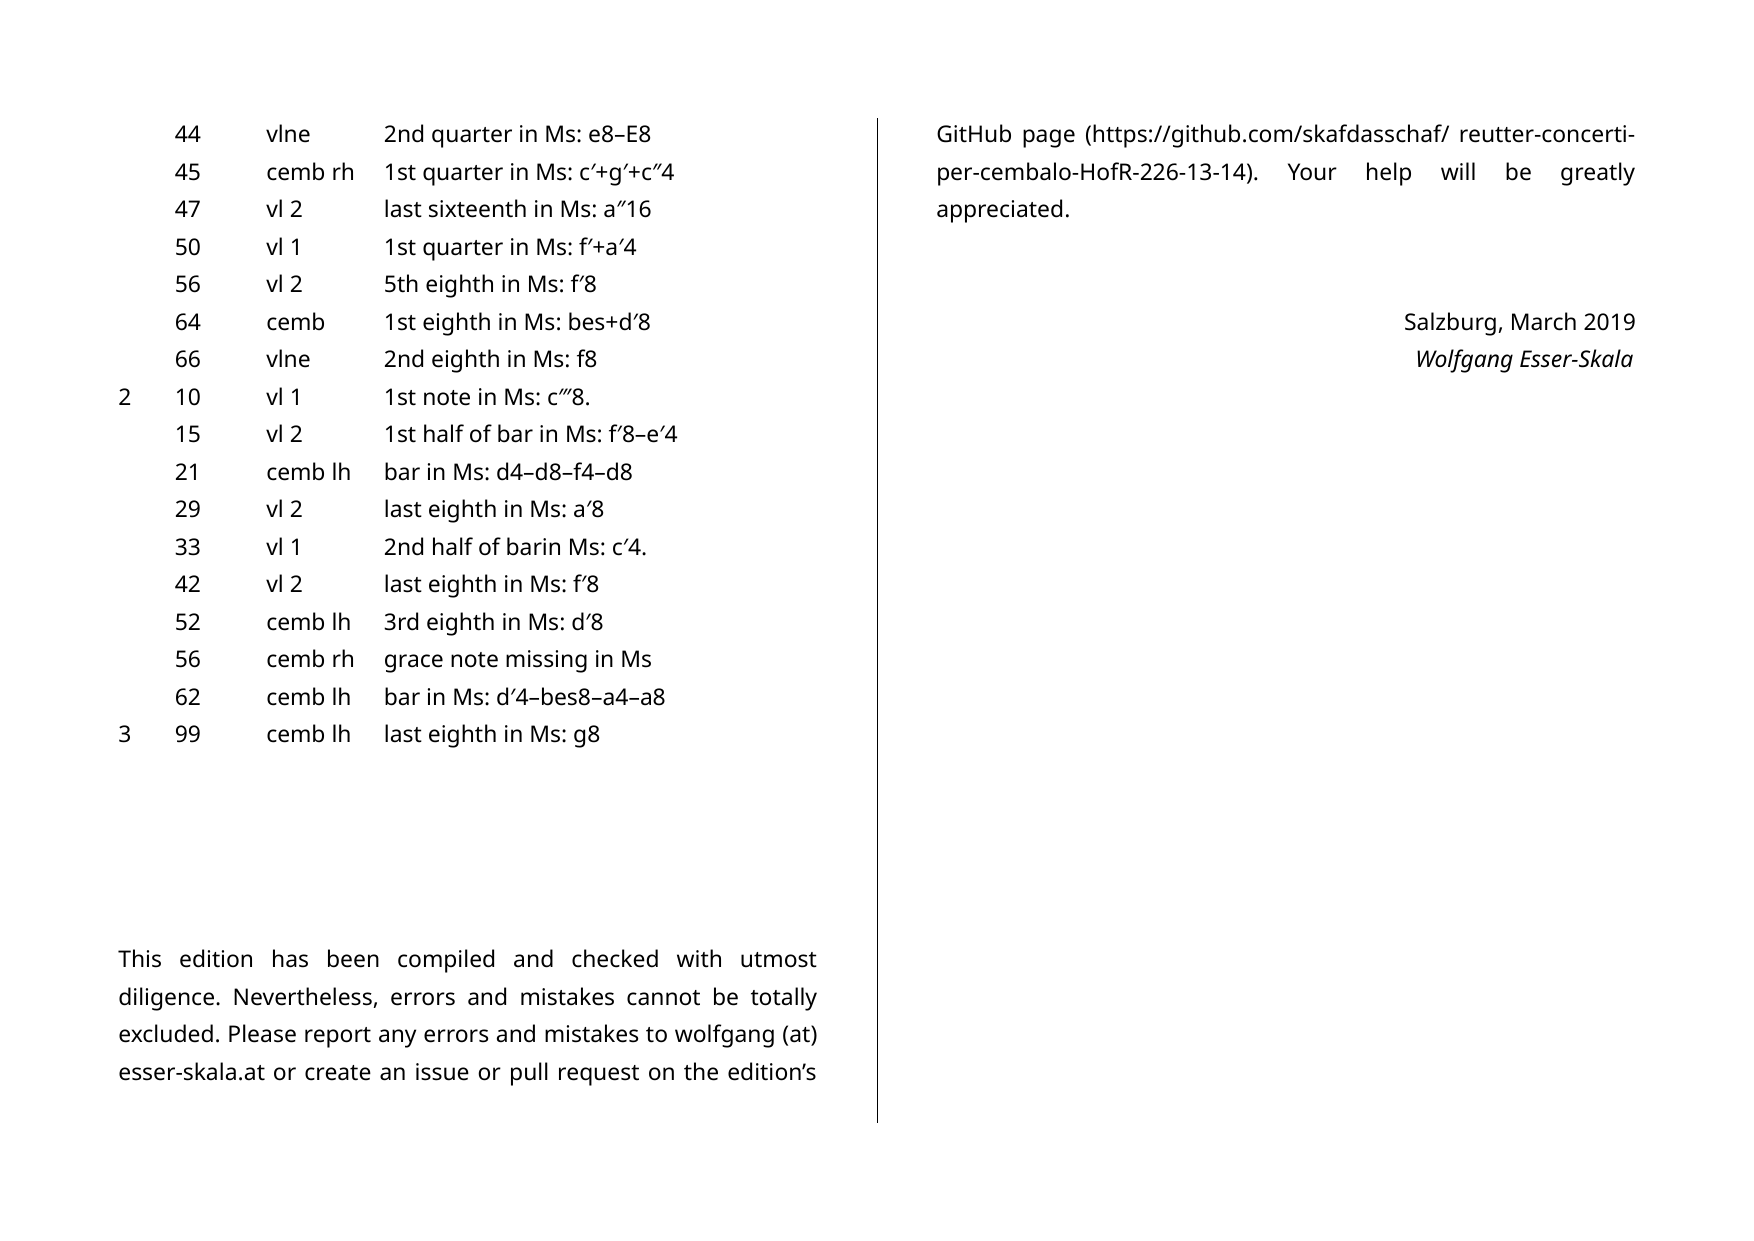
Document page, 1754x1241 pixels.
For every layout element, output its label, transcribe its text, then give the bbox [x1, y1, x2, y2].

text Salzburg, March 2019 Wolfgang Esser-Skala [936, 306, 1636, 374]
text This edition has been compiled and checked with utmost diligence. Nevertheless, errors and mistakes cannot be totally excluded. Please report any errors and mistakes to wolfgang (at) esser-skala.at or create an issue or pull request on the edition’s [118, 943, 818, 1087]
text 44 vlne 2nd quarter in Ms: e8–E8 45 cemb rh 1st quarter in Ms: c′+g′+c″4 47 vl 2 last sixteenth in Ms: a″16 50 vl 1 1st quarter in Ms: f′+a′4 56 vl 2 5th eighth in Ms: f′8 64 cemb 1st eighth in Ms: bes+d′8 66 vlne 2nd eighth in Ms: f8 2 10 vl 1 1st note in Ms: c‴8. 15 vl 2 1st half of bar in Ms: f′8–e′4 21 cemb lh bar in Ms: d4–d8–f4–d8 29 vl 2 last eighth in Ms: a′8 33 vl 1 2nd half of barin Ms: c′4. 42 vl 2 last eighth in Ms: f′8 52 cemb lh 3rd eighth in Ms: d′8 56 cemb rh grace note missing in Ms 62 cemb lh bar in Ms: d′4–bes8–a4–a8 3 99 cemb lh last eighth in Ms: g8 [118, 118, 818, 937]
text GitHub page (https://github.com/skafdasschaf/ reutter-concerti-per-cembalo-HofR-226-13-14). Your help will be greatly appreciated. [936, 118, 1636, 224]
